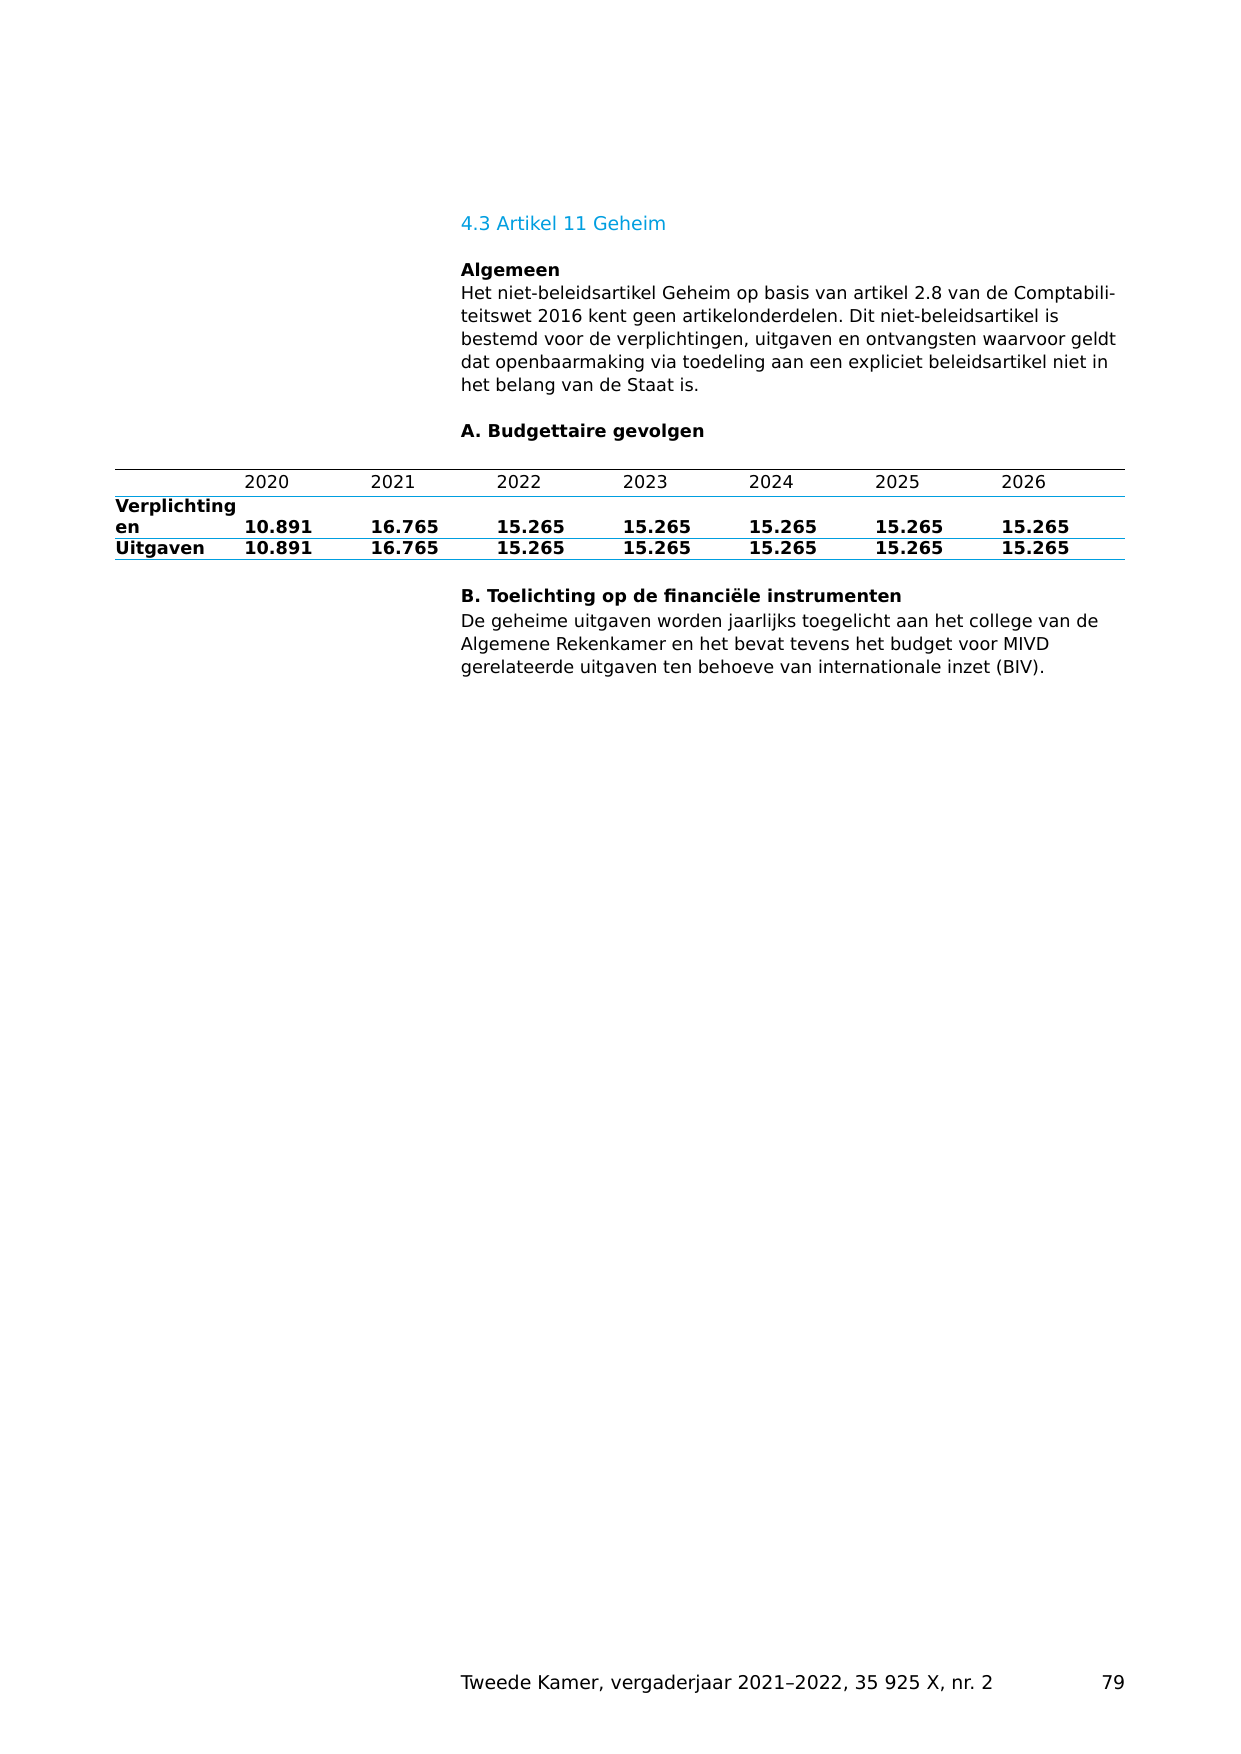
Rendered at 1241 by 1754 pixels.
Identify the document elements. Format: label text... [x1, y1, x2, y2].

table_cell 2025 [872, 470, 998, 496]
text De geheime uitgaven worden jaarlijks toegelicht aan het college van de Algemene Rekenkamer en het bevat tevens het budget voor MIVD gerelateerde uitgaven ten behoeve van internationale inzet (BIV). [461, 609, 1125, 678]
table_cell 15.265 [746, 539, 872, 559]
table_cell 15.265 [620, 497, 746, 537]
table_cell 2023 [620, 470, 746, 496]
table_header Tabel 30 Budgettaire gevolgen artikel 11 Geheim (bedragen x € 1.000) [115, 444, 1125, 469]
table_cell 16.765 [368, 497, 493, 537]
table_cell 15.265 [998, 539, 1125, 559]
table_cell 2021 [368, 470, 493, 496]
table_cell Uitgaven [115, 539, 241, 559]
table_cell 10.891 [241, 497, 367, 537]
table_cell 15.265 [746, 497, 872, 537]
table_cell 16.765 [368, 539, 493, 559]
table_cell 2022 [494, 470, 620, 496]
table_cell 2026 [998, 470, 1125, 496]
table_cell 15.265 [998, 497, 1125, 537]
table_cell 2020 [241, 470, 367, 496]
table_cell [115, 470, 241, 496]
title 4.3 Artikel 11 Geheim [461, 213, 1125, 235]
table_cell 2024 [746, 470, 872, 496]
table_cell 15.265 [872, 497, 998, 537]
text B. Toelichting op de financiële instrumenten [461, 584, 1125, 607]
table_cell 15.265 [494, 497, 620, 537]
table_cell 10.891 [241, 539, 367, 559]
text Algemeen Het niet-beleidsartikel Geheim op basis van artikel 2.8 van de Comptabili-teitswet 2016 kent geen artikelonderdelen. Dit niet-beleidsartikel is bestemd voor de verplichtingen, uitgaven en ontvangsten waarvoor geldt dat openbaarmaking via toedeling aan een expliciet beleidsartikel niet in het belang van de Staat is. [461, 258, 1125, 396]
table_cell 15.265 [620, 539, 746, 559]
text A. Budgettaire gevolgen [461, 419, 1125, 442]
table_cell 15.265 [494, 539, 620, 559]
table_cell Verplichtingen [115, 497, 241, 537]
table_cell 15.265 [872, 539, 998, 559]
